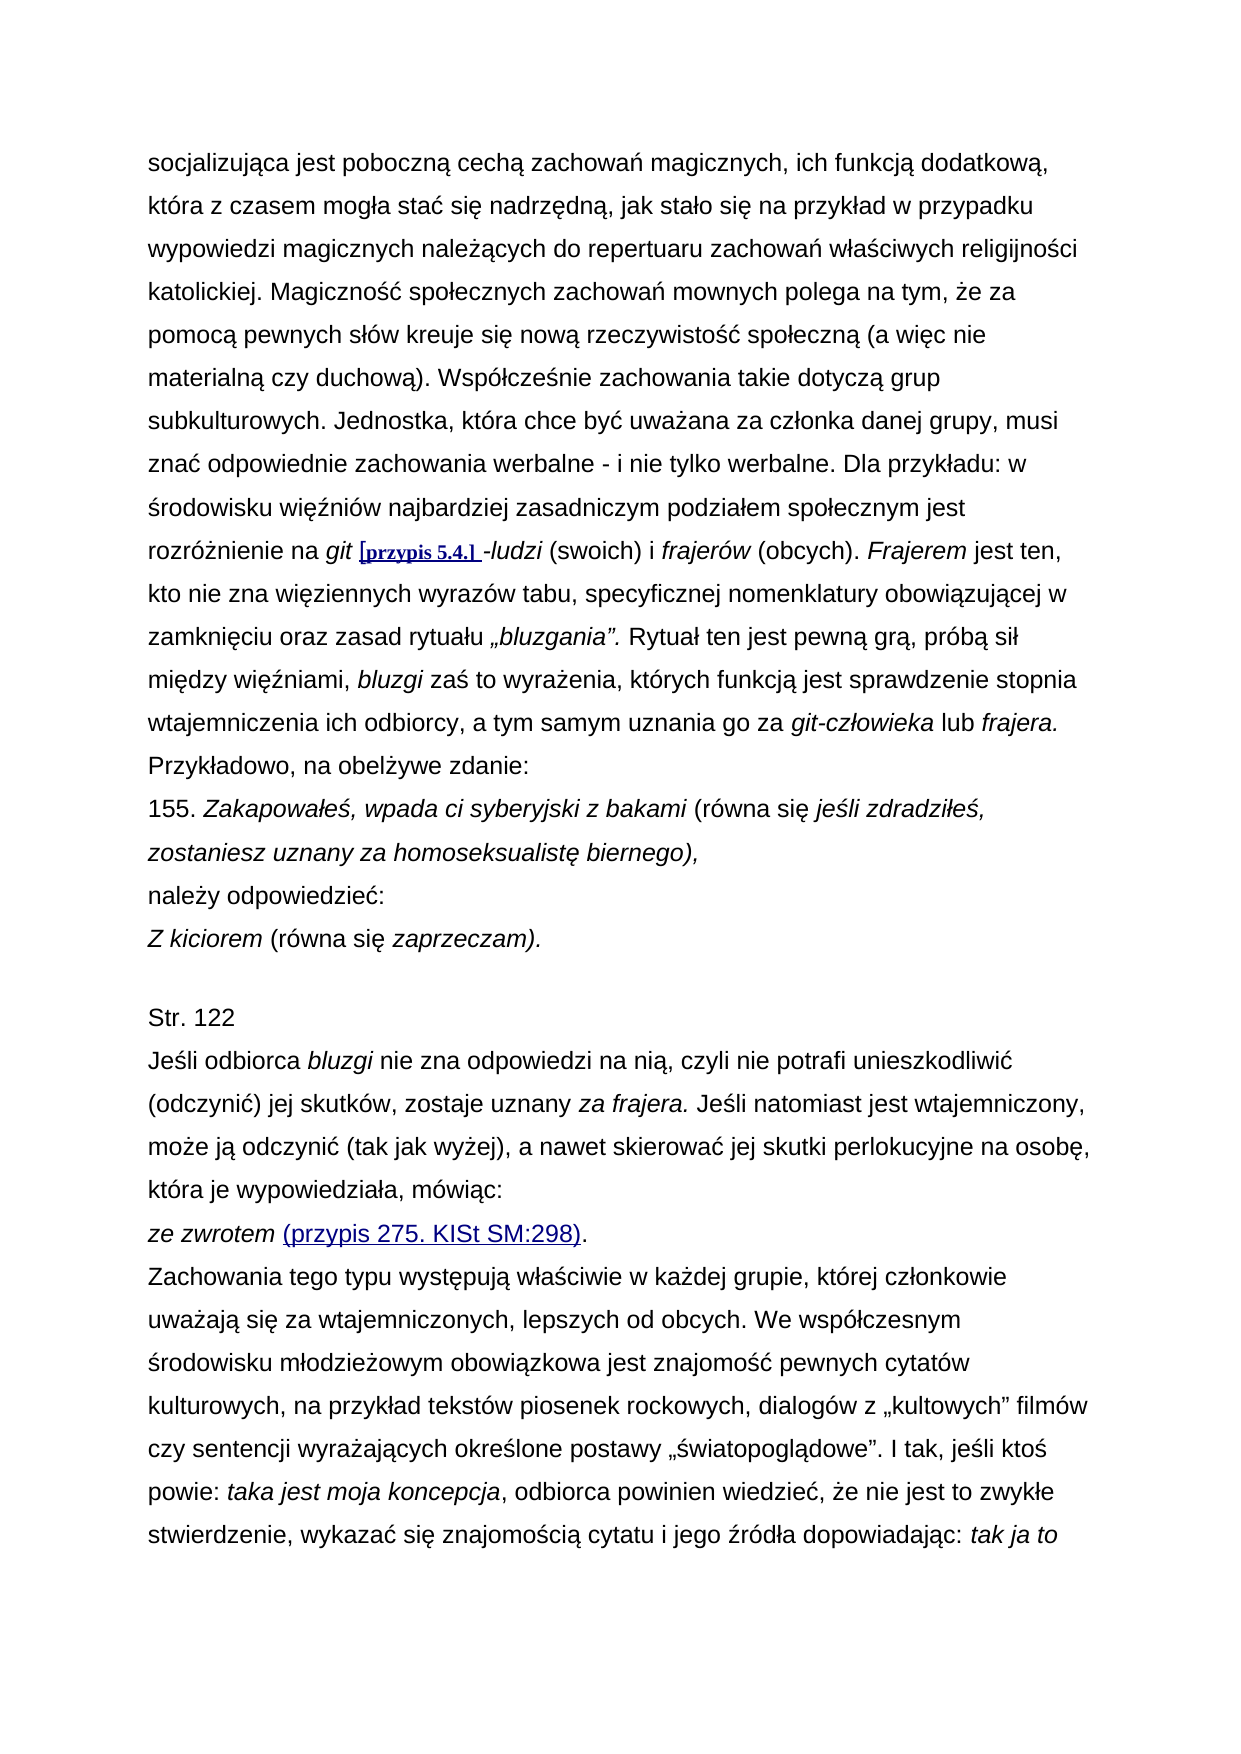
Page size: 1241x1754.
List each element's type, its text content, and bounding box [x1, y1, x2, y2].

text należy odpowiedzieć: [148, 881, 1093, 909]
text 155. Zakapowałeś, wpada ci syberyjski z bakami (równa się jeśli zdradziłeś, zostaniesz uznany za homoseksualistę biernego), [148, 794, 1093, 866]
text Str. 122 [148, 1003, 1093, 1032]
text ze zwrotem (przypis 275. KISt SM:298). [148, 1219, 1093, 1247]
text Zachowania tego typu występują właściwie w każdej grupie, której członkowie uważają się za wtajemniczonych, lepszych od obcych. We współczesnym środowisku młodzieżowym obowiązkowa jest znajomość pewnych cytatów kulturowych, na przykład tekstów piosenek rockowych, dialogów z „kultowych” filmów czy sentencji wyrażających określone postawy „światopoglądowe”. I tak, jeśli ktoś powie: taka jest moja koncepcja, odbiorca powinien wiedzieć, że nie jest to zwykłe stwierdzenie, wykazać się znajomością cytatu i jego źródła dopowiadając: tak ja to [148, 1262, 1093, 1549]
text Z kiciorem (równa się zaprzeczam). [148, 924, 1093, 953]
text Jeśli odbiorca bluzgi nie zna odpowiedzi na nią, czyli nie potrafi unieszkodliwić (odczynić) jej skutków, zostaje uznany za frajera. Jeśli natomiast jest wtajemniczony, może ją odczynić (tak jak wyżej), a nawet skierować jej skutki perlokucyjne na osobę, która je wypowiedziała, mówiąc: [148, 1046, 1093, 1204]
text socjalizująca jest poboczną cechą zachowań magicznych, ich funkcją dodatkową, która z czasem mogła stać się nadrzędną, jak stało się na przykład w przypadku wypowiedzi magicznych należących do repertuaru zachowań właściwych religijności katolickiej. Magiczność społecznych zachowań mownych polega na tym, że za pomocą pewnych słów kreuje się nową rzeczywistość społeczną (a więc nie materialną czy duchową). Współcześnie zachowania takie dotyczą grup subkulturowych. Jednostka, która chce być uważana za członka danej grupy, musi znać odpowiednie zachowania werbalne - i nie tylko werbalne. Dla przykładu: w środowisku więźniów najbardziej zasadniczym podziałem społecznym jest rozróżnienie na git [przypis 5.4.] -ludzi (swoich) i frajerów (obcych). Frajerem jest ten, kto nie zna więziennych wyrazów tabu, specyficznej nomenklatury obowiązującej w zamknięciu oraz zasad rytuału „bluzgania”. Rytuał ten jest pewną grą, próbą sił między więźniami, bluzgi zaś to wyrażenia, których funkcją jest sprawdzenie stopnia wtajemniczenia ich odbiorcy, a tym samym uznania go za git-człowieka lub frajera. Przykładowo, na obelżywe zdanie: [148, 148, 1093, 780]
